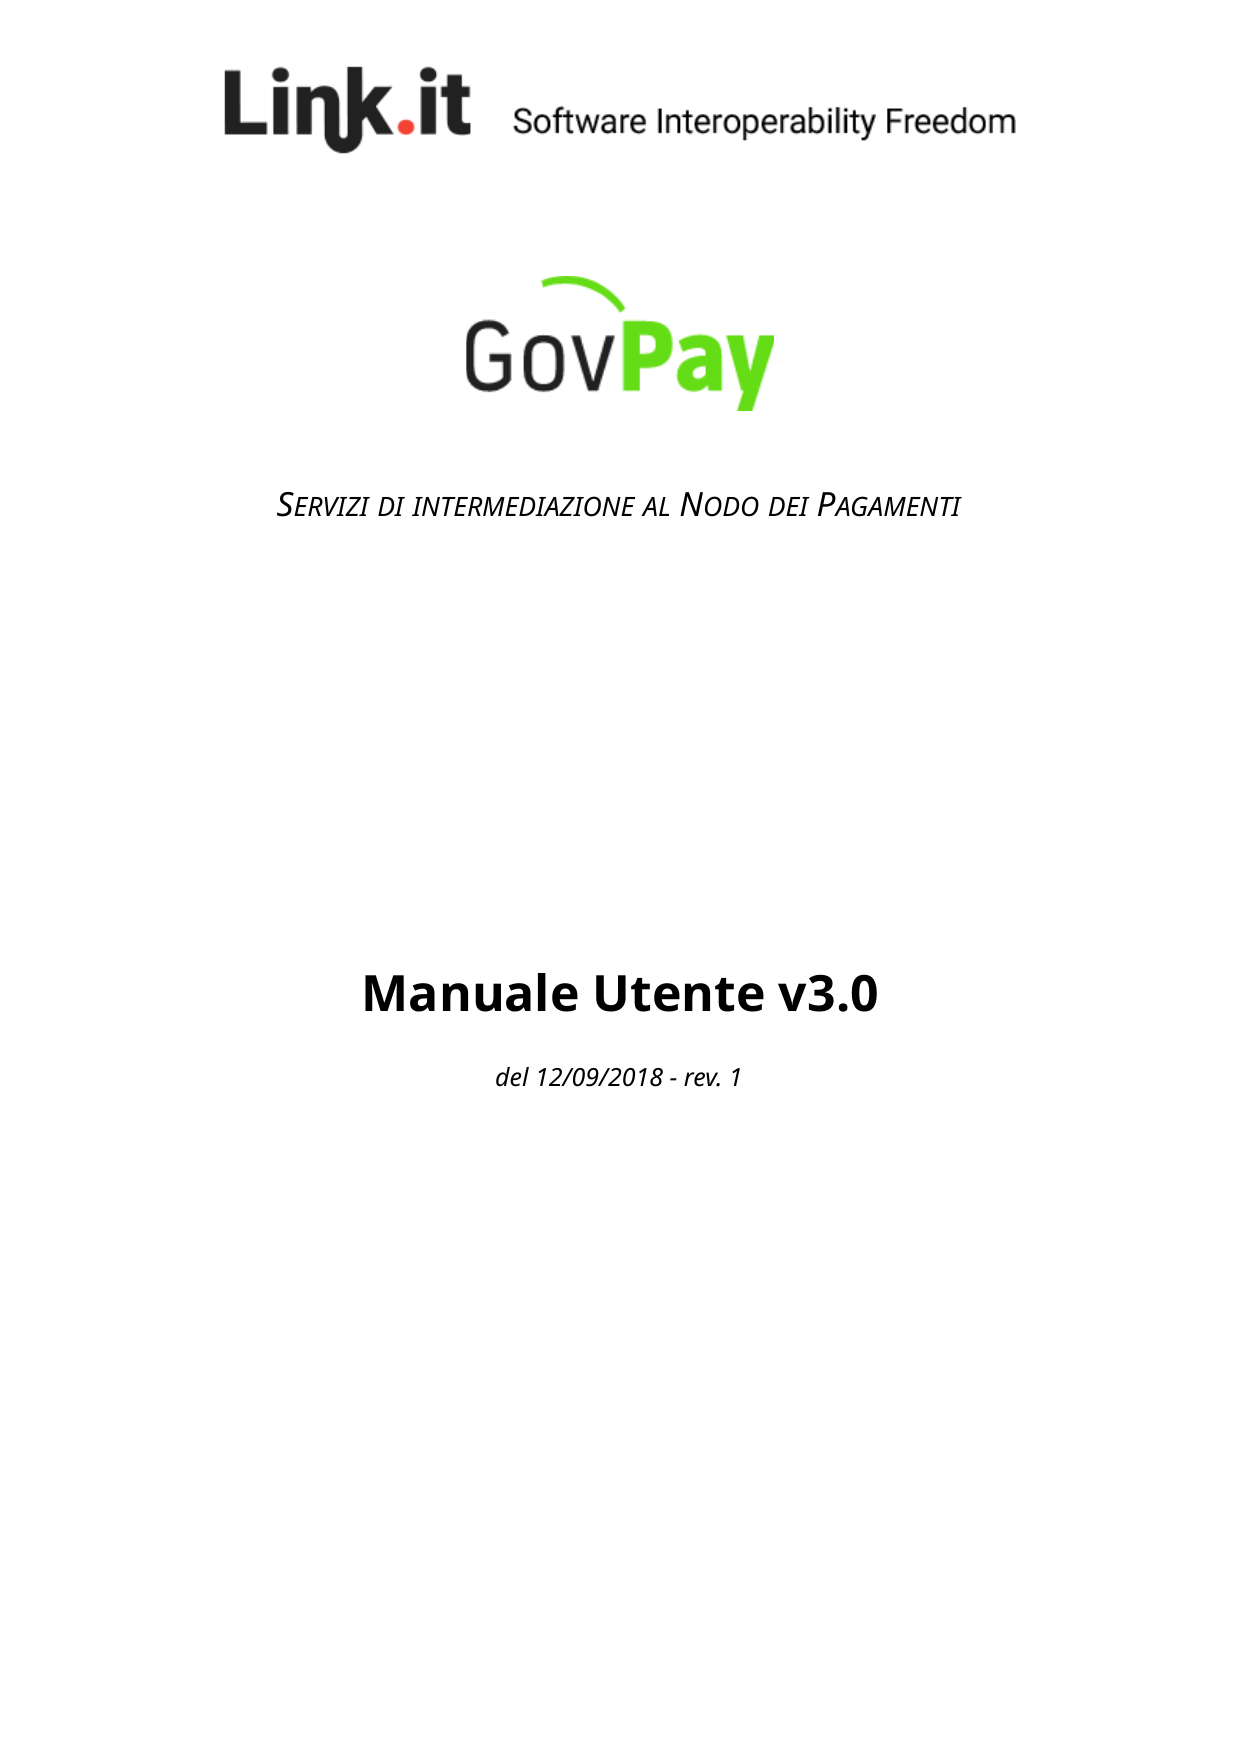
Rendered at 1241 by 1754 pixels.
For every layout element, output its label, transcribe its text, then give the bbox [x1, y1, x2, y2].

text Servizi di intermediazione al Nodo dei Pagamenti [118, 481, 1122, 526]
picture [118, 37, 1123, 172]
text del 12/09/2018 - rev. 1 [118, 1060, 1122, 1094]
text Manuale Utente v3.0 [118, 958, 1122, 1026]
picture [466, 276, 774, 411]
